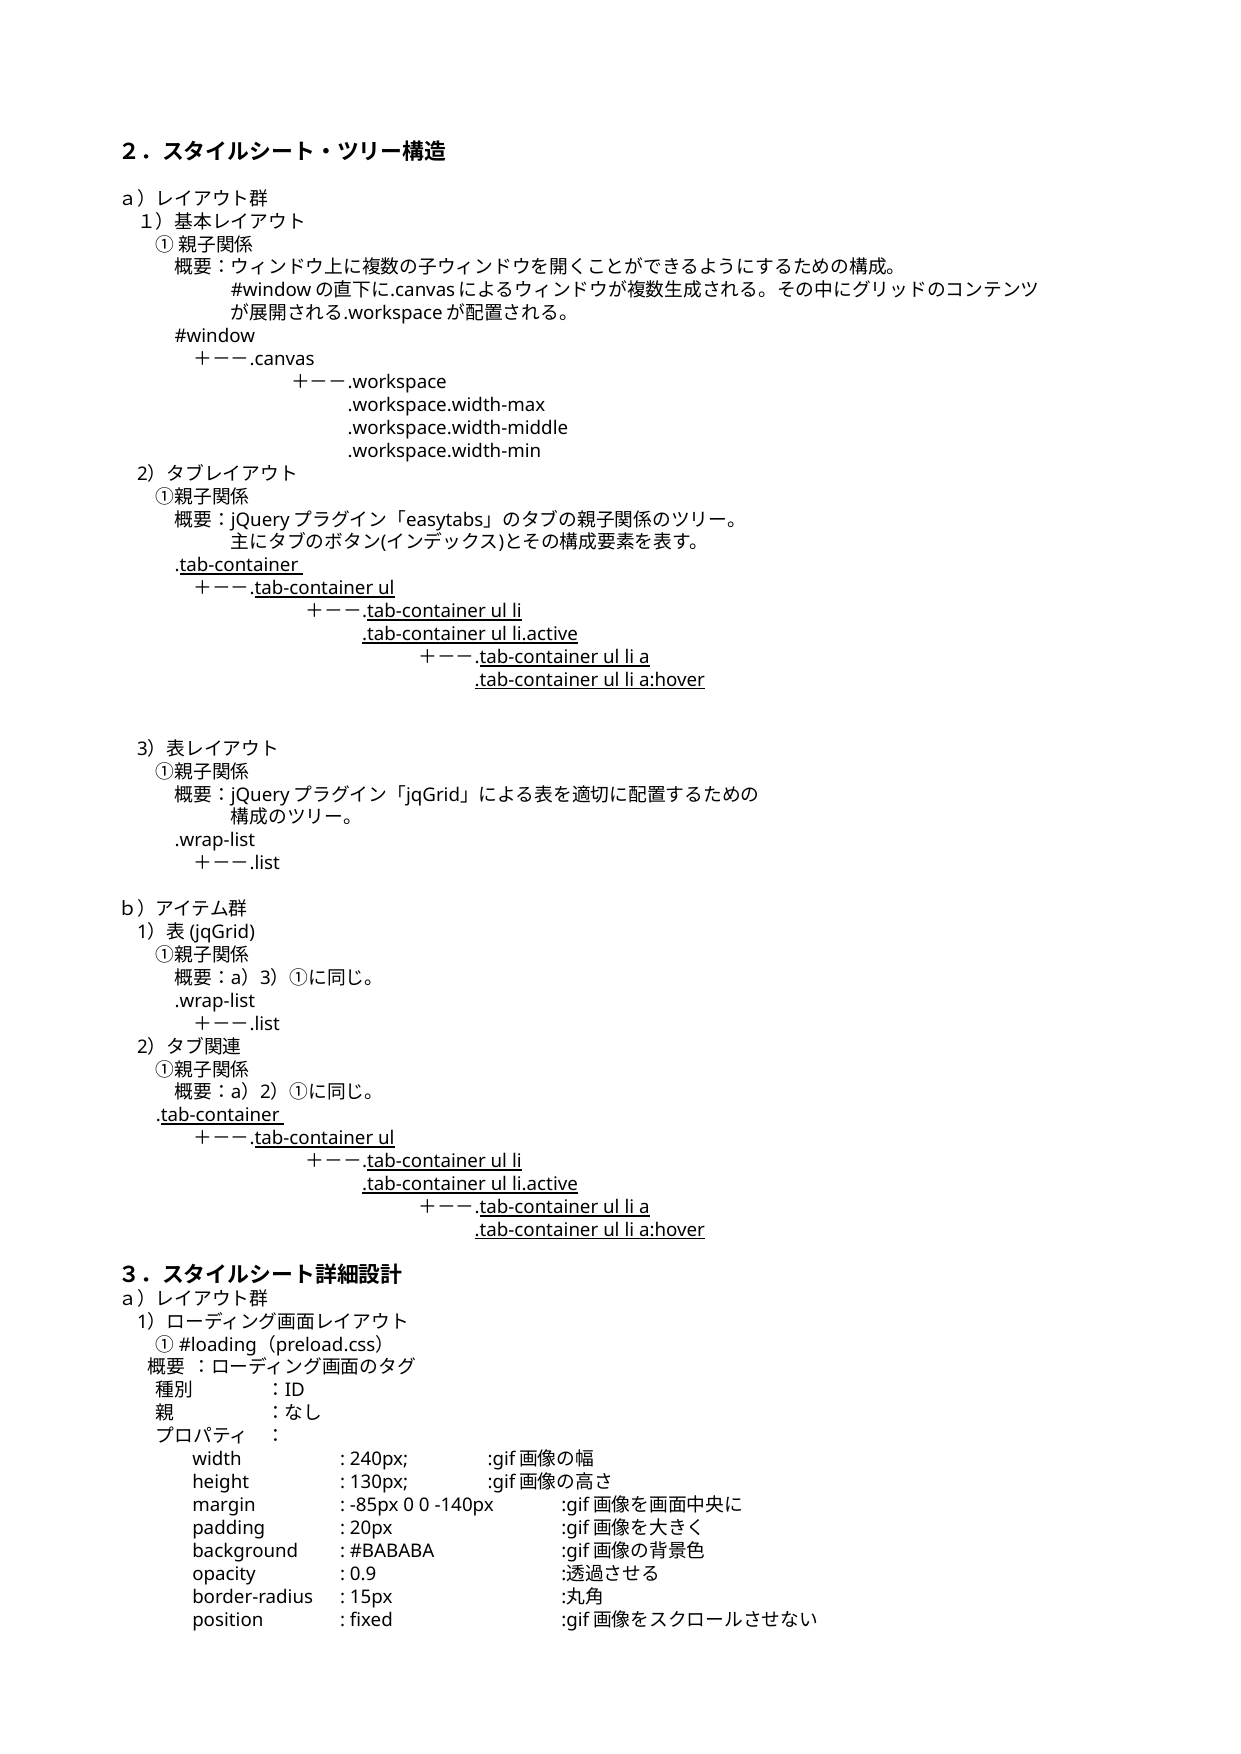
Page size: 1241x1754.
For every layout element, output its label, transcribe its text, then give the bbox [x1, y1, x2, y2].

text ＋－－.canvas [118, 347, 1122, 370]
text ＋－－.list [118, 1012, 1122, 1035]
text ①親子関係 [118, 760, 1122, 783]
text ① #loading（preload.css） [118, 1333, 1122, 1356]
text ３．スタイルシート詳細設計 [118, 1264, 1122, 1287]
text ２．スタイルシート・ツリー構造 [118, 141, 1122, 164]
text ＋－－.tab-container ul [118, 576, 1122, 599]
text ａ）レイアウト群 [118, 187, 1122, 210]
text 1）表 (jqGrid) [118, 920, 1122, 943]
text margin : -85px 0 0 -140px :gif画像を画面中央に [118, 1493, 1122, 1516]
text 種別 ：ID [118, 1378, 1122, 1401]
text .tab-container ul li a:hover [118, 1218, 1122, 1241]
text ＋－－.tab-container ul li a [118, 645, 1122, 668]
text 概要 ：ローディング画面のタグ [118, 1356, 1122, 1378]
text border-radius : 15px :丸角 [118, 1585, 1122, 1608]
text #windowの直下に.canvasによるウィンドウが複数生成される。その中にグリッドのコンテンツ [118, 278, 1122, 301]
text 概要：ウィンドウ上に複数の子ウィンドウを開くことができるようにするための構成。 [118, 256, 1122, 278]
text 概要：a）2）①に同じ。 [118, 1081, 1122, 1103]
text ＋－－.tab-container ul [118, 1126, 1122, 1149]
text width : 240px; :gif画像の幅 [118, 1447, 1122, 1470]
text .workspace.width-middle [118, 416, 1122, 439]
text 主にタブのボタン(インデックス)とその構成要素を表す。 [118, 531, 1122, 553]
text 3）表レイアウト [118, 737, 1122, 760]
text １）基本レイアウト [118, 210, 1122, 233]
text ①親子関係 [118, 1058, 1122, 1081]
text #window [118, 324, 1122, 347]
text ｂ）アイテム群 [118, 897, 1122, 920]
text ＋－－.tab-container ul li [118, 1149, 1122, 1172]
text ＋－－.tab-container ul li a [118, 1195, 1122, 1218]
text .workspace.width-min [118, 439, 1122, 462]
text opacity : 0.9 :透過させる [118, 1562, 1122, 1585]
text position : fixed :gif画像をスクロールさせない [118, 1608, 1122, 1631]
text padding : 20px :gif画像を大きく [118, 1516, 1122, 1539]
text ①親子関係 [118, 943, 1122, 966]
text .tab-container ul li a:hover [118, 668, 1122, 691]
text 親 ：なし [118, 1401, 1122, 1424]
text 1）ローディング画面レイアウト [118, 1310, 1122, 1333]
text ａ）レイアウト群 [118, 1287, 1122, 1310]
text 2）タブレイアウト [118, 462, 1122, 485]
text ①親子関係 [118, 485, 1122, 508]
text 概要：jQueryプラグイン「jqGrid」による表を適切に配置するための [118, 783, 1122, 806]
text ＋－－.tab-container ul li [118, 599, 1122, 622]
text .tab-container [118, 1103, 1122, 1126]
text height : 130px; :gif画像の高さ [118, 1470, 1122, 1493]
text background : #BABABA :gif画像の背景色 [118, 1539, 1122, 1562]
text ＋－－.list [118, 851, 1122, 874]
text が展開される.workspaceが配置される。 [118, 301, 1122, 324]
text ① 親子関係 [118, 233, 1122, 256]
text 2）タブ関連 [118, 1035, 1122, 1058]
text .tab-container [118, 553, 1122, 576]
text ＋－－.workspace [118, 370, 1122, 393]
text .workspace.width-max [118, 393, 1122, 416]
text 概要：a）3）①に同じ。 [118, 966, 1122, 989]
text .tab-container ul li.active [118, 1172, 1122, 1195]
text 概要：jQueryプラグイン「easytabs」のタブの親子関係のツリー。 [118, 508, 1122, 531]
text 構成のツリー。 [118, 806, 1122, 828]
text プロパティ ： [118, 1424, 1122, 1447]
text .wrap-list [118, 828, 1122, 851]
text .tab-container ul li.active [118, 622, 1122, 645]
text .wrap-list [118, 989, 1122, 1012]
